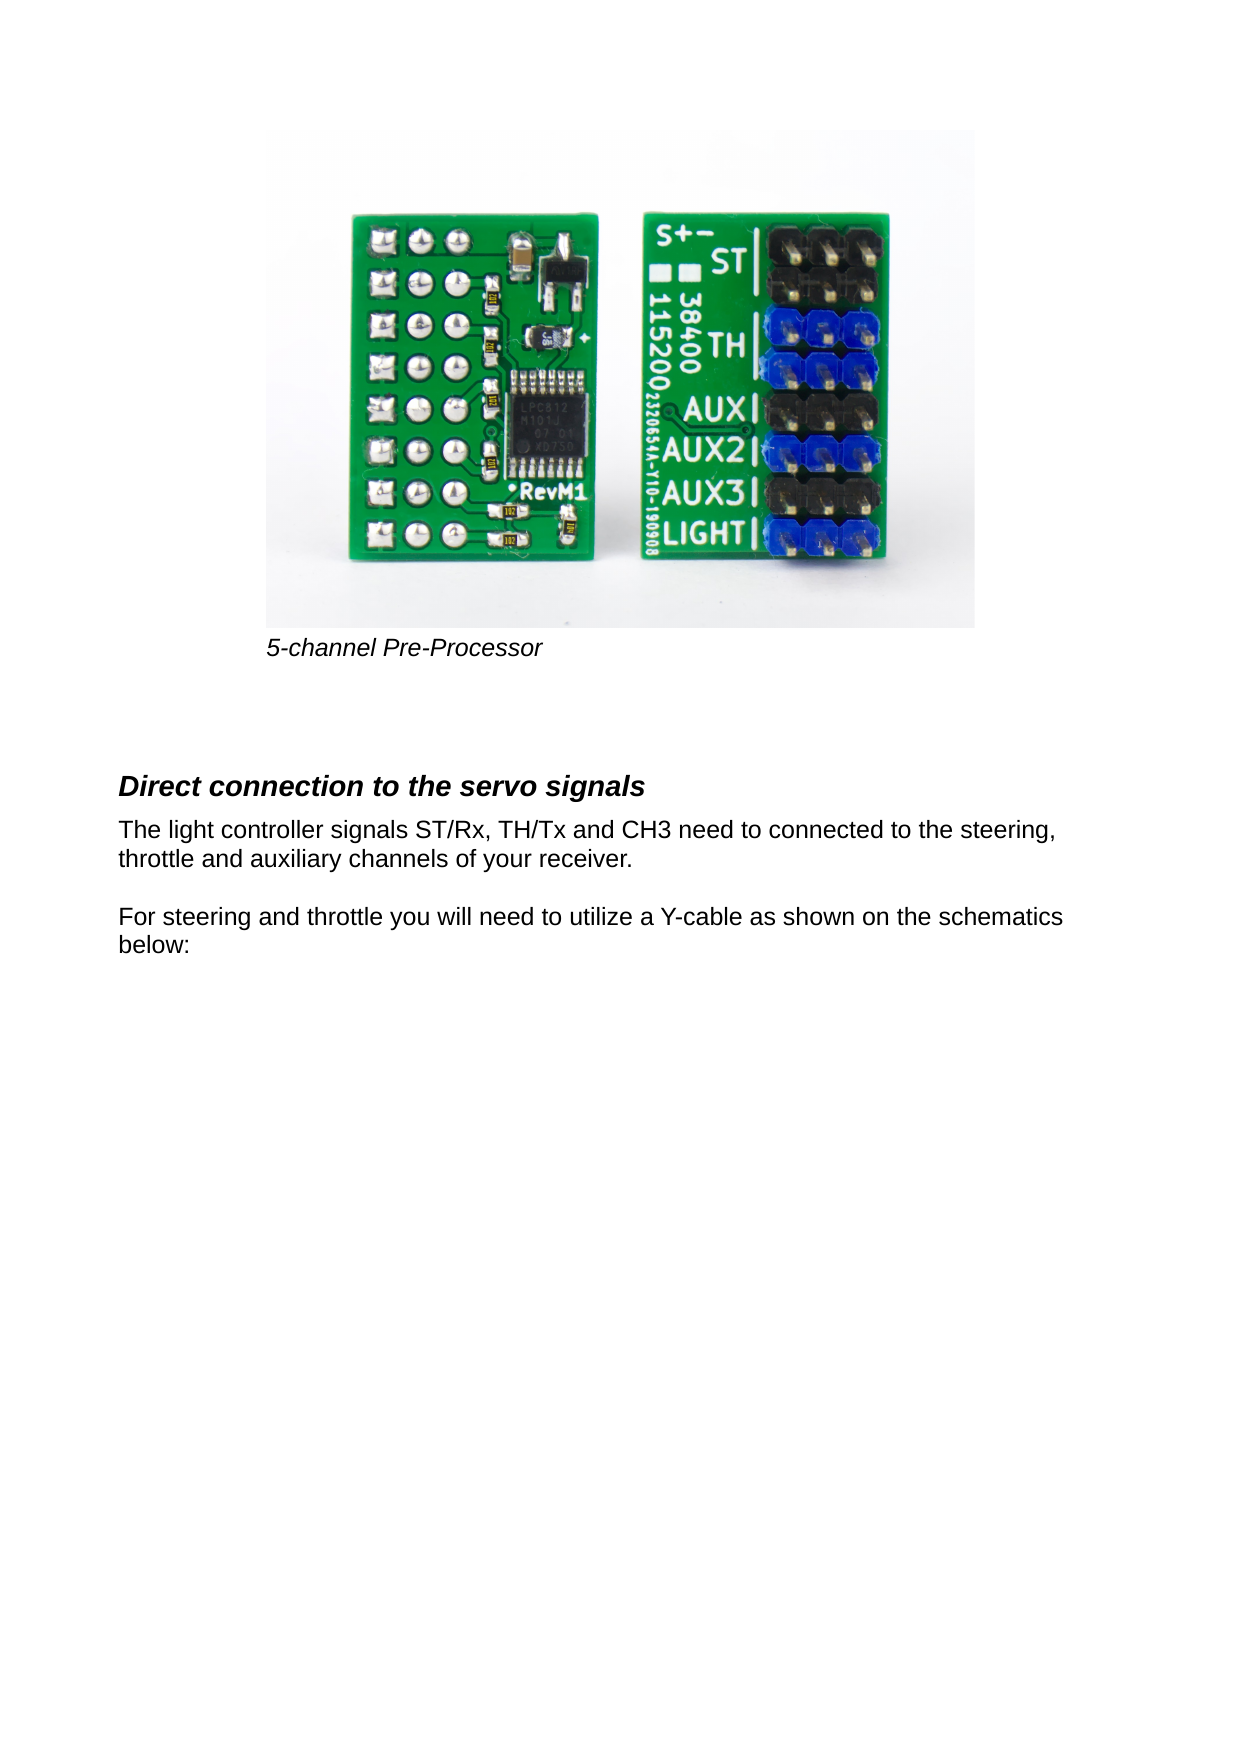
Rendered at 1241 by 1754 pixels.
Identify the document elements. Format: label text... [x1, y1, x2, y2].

subtitle Direct connection to the servo signals [118, 769, 1122, 803]
picture [266, 130, 975, 628]
text For steering and throttle you will need to utilize a Y-cable as shown on the schematics below: [118, 901, 1122, 959]
text 5-channel Pre-Processor [266, 628, 974, 662]
text The light controller signals ST/Rx, TH/Tx and CH3 need to connected to the steering, throttle and auxiliary channels of your receiver. [118, 815, 1122, 873]
